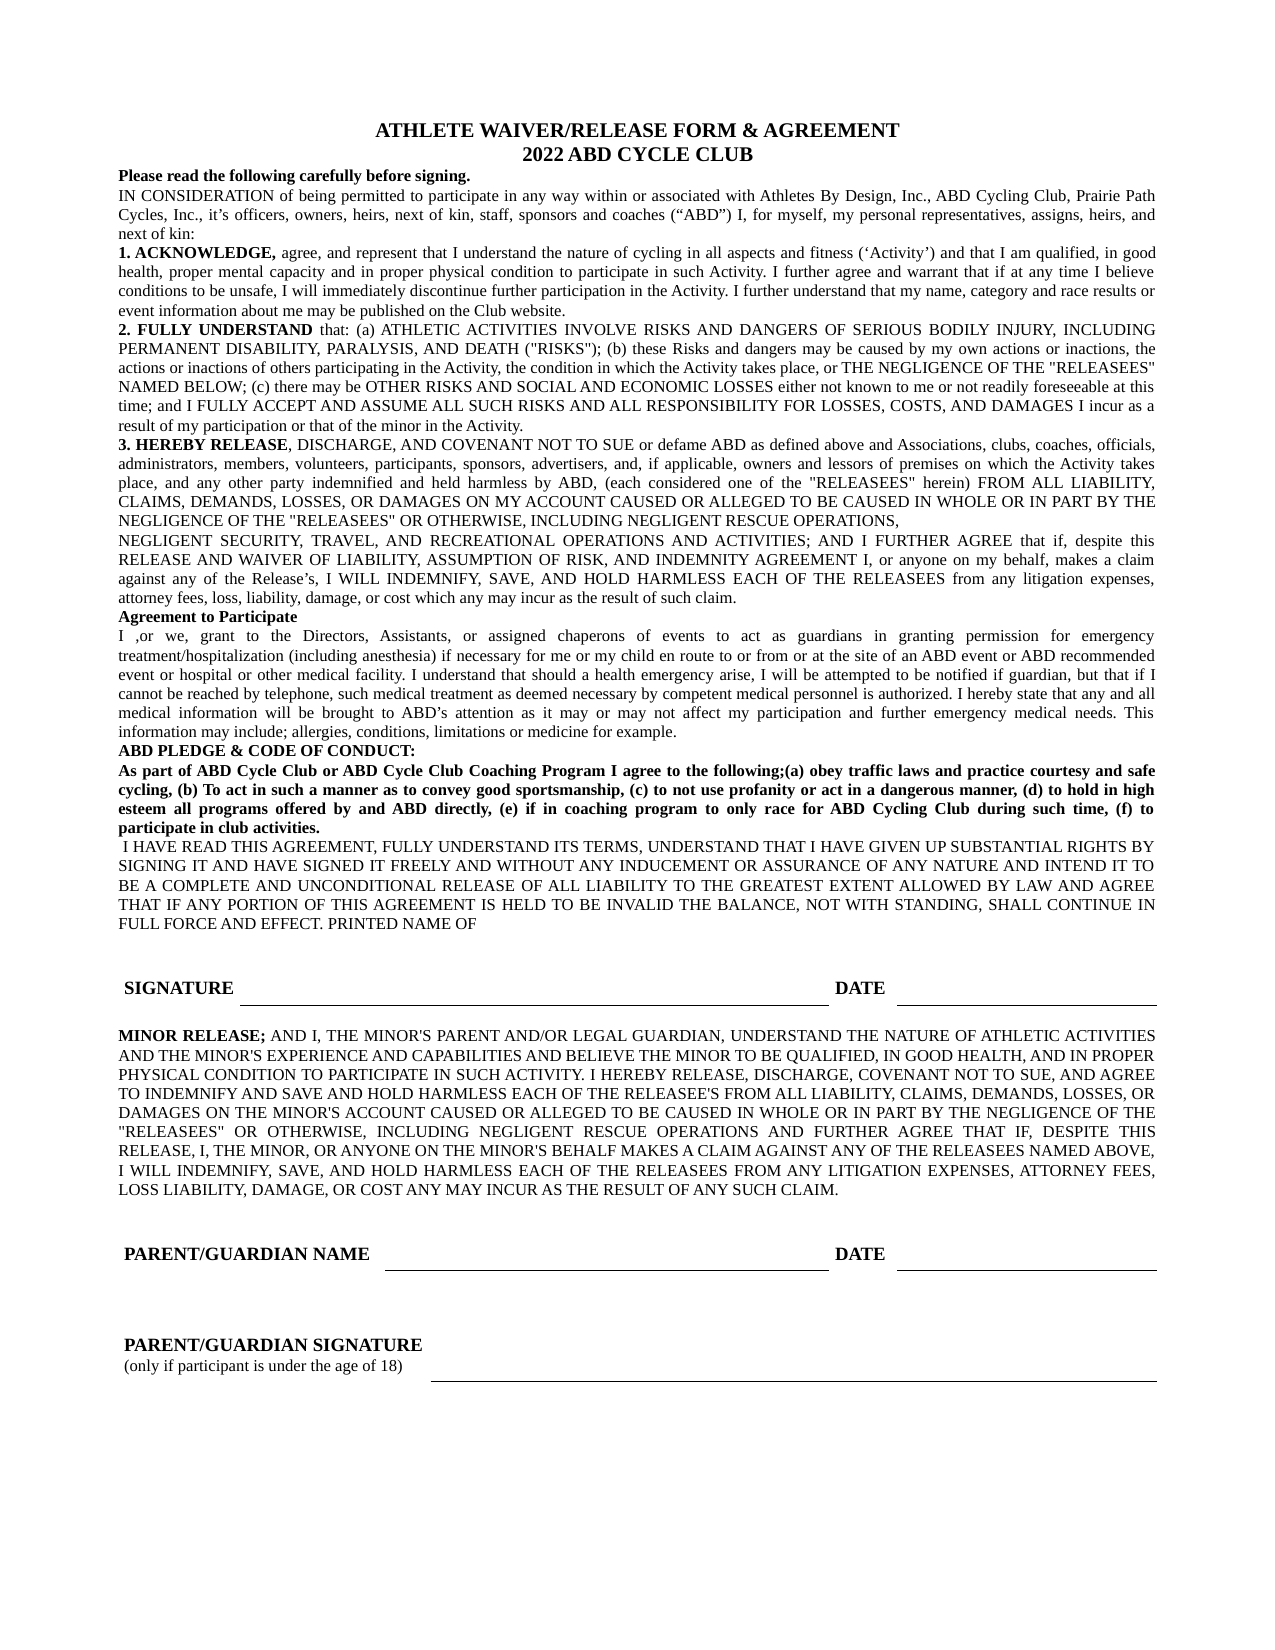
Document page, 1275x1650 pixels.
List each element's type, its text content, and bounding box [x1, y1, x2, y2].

text Agreement to Participate [118, 607, 1157, 626]
table_header [897, 1218, 1157, 1270]
text 2. FULLY UNDERSTAND that: (a) ATHLETIC ACTIVITIES INVOLVE RISKS AND DANGERS OF SERIOUS BODILY INJURY, INCLUDING PERMANENT DISABILITY, PARALYSIS, AND DEATH ("RISKS"); (b) these Risks and dangers may be caused by my own actions or inactions, the actions or inactions of others participating in the Activity, the condition in which the Activity takes place, or THE NEGLIGENCE OF THE "RELEASEES" NAMED BELOW; (c) there may be OTHER RISKS AND SOCIAL AND ECONOMIC LOSSES either not known to me or not readily foreseeable at this time; and I FULLY ACCEPT AND ASSUME ALL SUCH RISKS AND ALL RESPONSIBILITY FOR LOSSES, COSTS, AND DAMAGES I incur as a result of my participation or that of the minor in the Activity. [118, 319, 1157, 434]
text ABD PLEDGE & CODE OF CONDUCT: [118, 741, 1157, 760]
table_header [240, 952, 829, 1004]
text 3. HEREBY RELEASE, DISCHARGE, AND COVENANT NOT TO SUE or defame ABD as defined above and Associations, clubs, coaches, officials, administrators, members, volunteers, participants, sponsors, advertisers, and, if applicable, owners and lessors of premises on which the Activity takes place, and any other party indemnified and held harmless by ABD, (each considered one of the "RELEASEES" herein) FROM ALL LIABILITY, CLAIMS, DEMANDS, LOSSES, OR DAMAGES ON MY ACCOUNT CAUSED OR ALLEGED TO BE CAUSED IN WHOLE OR IN PART BY THE NEGLIGENCE OF THE "RELEASEES" OR OTHERWISE, INCLUDING NEGLIGENT RESCUE OPERATIONS, [118, 434, 1157, 530]
text NEGLIGENT SECURITY, TRAVEL, AND RECREATIONAL OPERATIONS AND ACTIVITIES; AND I FURTHER AGREE that if, despite this RELEASE AND WAIVER OF LIABILITY, ASSUMPTION OF RISK, AND INDEMNITY AGREEMENT I, or anyone on my behalf, makes a claim against any of the Release’s, I WILL INDEMNIFY, SAVE, AND HOLD HARMLESS EACH OF THE RELEASEES from any litigation expenses, attorney fees, loss, liability, damage, or cost which any may incur as the result of such claim. [118, 530, 1157, 607]
table_header [897, 952, 1157, 1004]
table_header SIGNATURE [118, 952, 240, 1004]
text MINOR RELEASE; AND I, THE MINOR'S PARENT AND/OR LEGAL GUARDIAN, UNDERSTAND THE NATURE OF ATHLETIC ACTIVITIES AND THE MINOR'S EXPERIENCE AND CAPABILITIES AND BELIEVE THE MINOR TO BE QUALIFIED, IN GOOD HEALTH, AND IN PROPER PHYSICAL CONDITION TO PARTICIPATE IN SUCH ACTIVITY. I HEREBY RELEASE, DISCHARGE, COVENANT NOT TO SUE, AND AGREE TO INDEMNIFY AND SAVE AND HOLD HARMLESS EACH OF THE RELEASEE'S FROM ALL LIABILITY, CLAIMS, DEMANDS, LOSSES, OR DAMAGES ON THE MINOR'S ACCOUNT CAUSED OR ALLEGED TO BE CAUSED IN WHOLE OR IN PART BY THE NEGLIGENCE OF THE "RELEASEES" OR OTHERWISE, INCLUDING NEGLIGENT RESCUE OPERATIONS AND FURTHER AGREE THAT IF, DESPITE THIS RELEASE, I, THE MINOR, OR ANYONE ON THE MINOR'S BEHALF MAKES A CLAIM AGAINST ANY OF THE RELEASEES NAMED ABOVE, I WILL INDEMNIFY, SAVE, AND HOLD HARMLESS EACH OF THE RELEASEES FROM ANY LITIGATION EXPENSES, ATTORNEY FEES, LOSS LIABILITY, DAMAGE, OR COST ANY MAY INCUR AS THE RESULT OF ANY SUCH CLAIM. [118, 1026, 1157, 1199]
text ATHLETE WAIVER/RELEASE FORM & AGREEMENT [118, 118, 1157, 142]
table_header DATE [829, 952, 897, 1004]
text I ,or we, grant to the Directors, Assistants, or assigned chaperons of events to act as guardians in granting permission for emergency treatment/hospitalization (including anesthesia) if necessary for me or my child en route to or from or at the site of an ABD event or ABD recommended event or hospital or other medical facility. I understand that should a health emergency arise, I will be attempted to be notified if guardian, but that if I cannot be reached by telephone, such medical treatment as deemed necessary by competent medical personnel is authorized. I hereby state that any and all medical information will be brought to ABD’s attention as it may or may not affect my participation and further emergency medical needs. This information may include; allergies, conditions, limitations or medicine for example. [118, 626, 1157, 741]
table_header [431, 1328, 1157, 1381]
text As part of ABD Cycle Club or ABD Cycle Club Coaching Program I agree to the following;(a) obey traffic laws and practice courtesy and safe cycling, (b) To act in such a manner as to convey good sportsmanship, (c) to not use profanity or act in a dangerous manner, (d) to hold in high esteem all programs offered by and ABD directly, (e) if in coaching program to only race for ABD Cycling Club during such time, (f) to participate in club activities. [118, 760, 1157, 837]
text Please read the following carefully before signing. [118, 166, 1157, 185]
table_header PARENT/GUARDIAN NAME [118, 1218, 385, 1270]
table_header [385, 1218, 829, 1270]
table_header DATE [829, 1218, 897, 1270]
table_header PARENT/GUARDIAN SIGNATURE (only if participant is under the age of 18) [118, 1328, 431, 1381]
text 1. ACKNOWLEDGE, agree, and represent that I understand the nature of cycling in all aspects and fitness (‘Activity’) and that I am qualified, in good health, proper mental capacity and in proper physical condition to participate in such Activity. I further agree and warrant that if at any time I believe conditions to be unsafe, I will immediately discontinue further participation in the Activity. I further understand that my name, category and race results or event information about me may be published on the Club website. [118, 243, 1157, 319]
text I HAVE READ THIS AGREEMENT, FULLY UNDERSTAND ITS TERMS, UNDERSTAND THAT I HAVE GIVEN UP SUBSTANTIAL RIGHTS BY SIGNING IT AND HAVE SIGNED IT FREELY AND WITHOUT ANY INDUCEMENT OR ASSURANCE OF ANY NATURE AND INTEND IT TO BE A COMPLETE AND UNCONDITIONAL RELEASE OF ALL LIABILITY TO THE GREATEST EXTENT ALLOWED BY LAW AND AGREE THAT IF ANY PORTION OF THIS AGREEMENT IS HELD TO BE INVALID THE BALANCE, NOT WITH STANDING, SHALL CONTINUE IN FULL FORCE AND EFFECT. PRINTED NAME OF [118, 837, 1157, 933]
text 2022 ABD CYCLE CLUB [118, 142, 1157, 166]
text IN CONSIDERATION of being permitted to participate in any way within or associated with Athletes By Design, Inc., ABD Cycling Club, Prairie Path Cycles, Inc., it’s officers, owners, heirs, next of kin, staff, sponsors and coaches (“ABD”) I, for myself, my personal representatives, assigns, heirs, and next of kin: [118, 185, 1157, 243]
